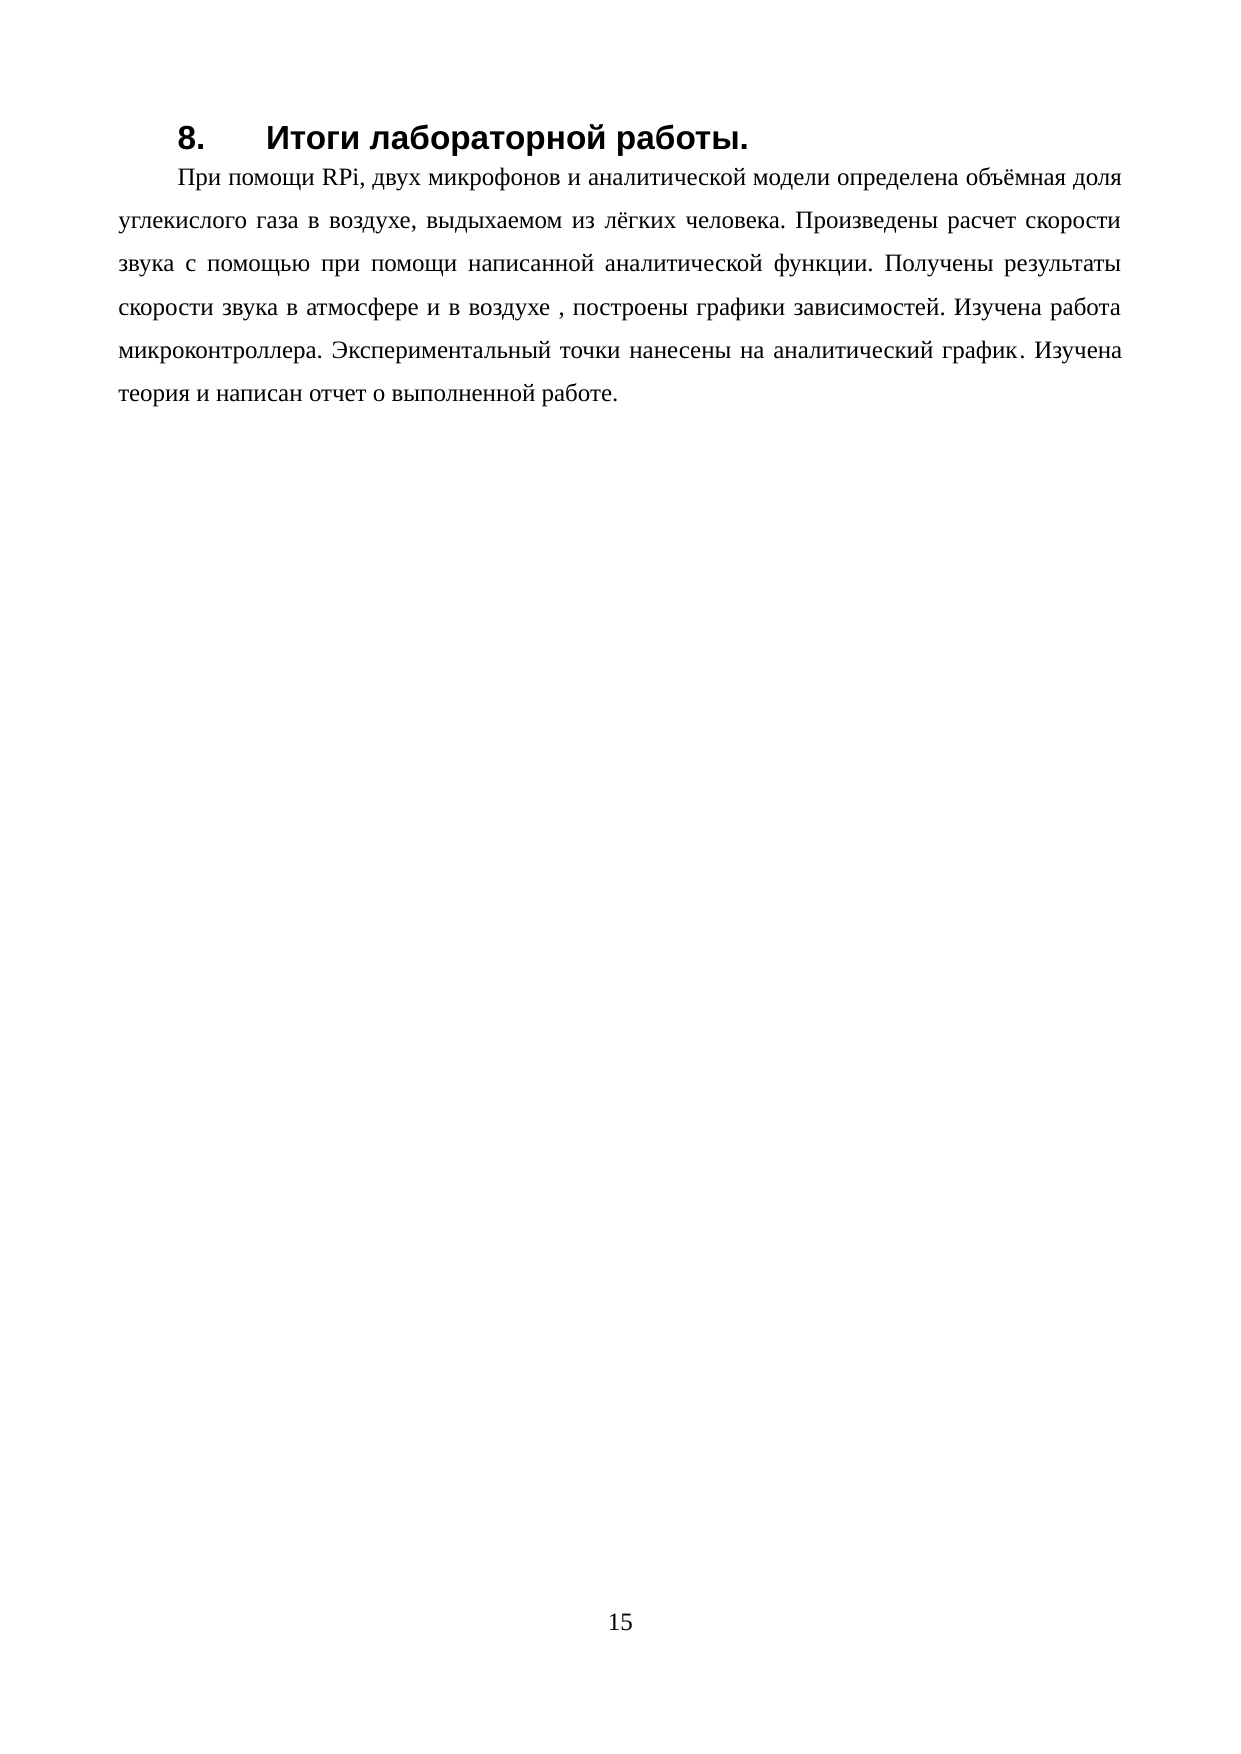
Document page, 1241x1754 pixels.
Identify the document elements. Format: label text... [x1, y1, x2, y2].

text При помощи RPi, двух микрофонов и аналитической модели определена объёмная доля углекислого газа в воздухе, выдыхаемом из лёгких человека. Произведены расчет скорости звука с помощью при помощи написанной аналитической функции. Получены результаты скорости звука в атмосфере и в воздухе , построены графики зависимостей. Изучена работа микроконтроллера. Экспериментальный точки нанесены на аналитический график. Изучена теория и написан отчет о выполненной работе. [118, 162, 1122, 407]
subtitle Итоги лабораторной работы. [118, 118, 1122, 157]
